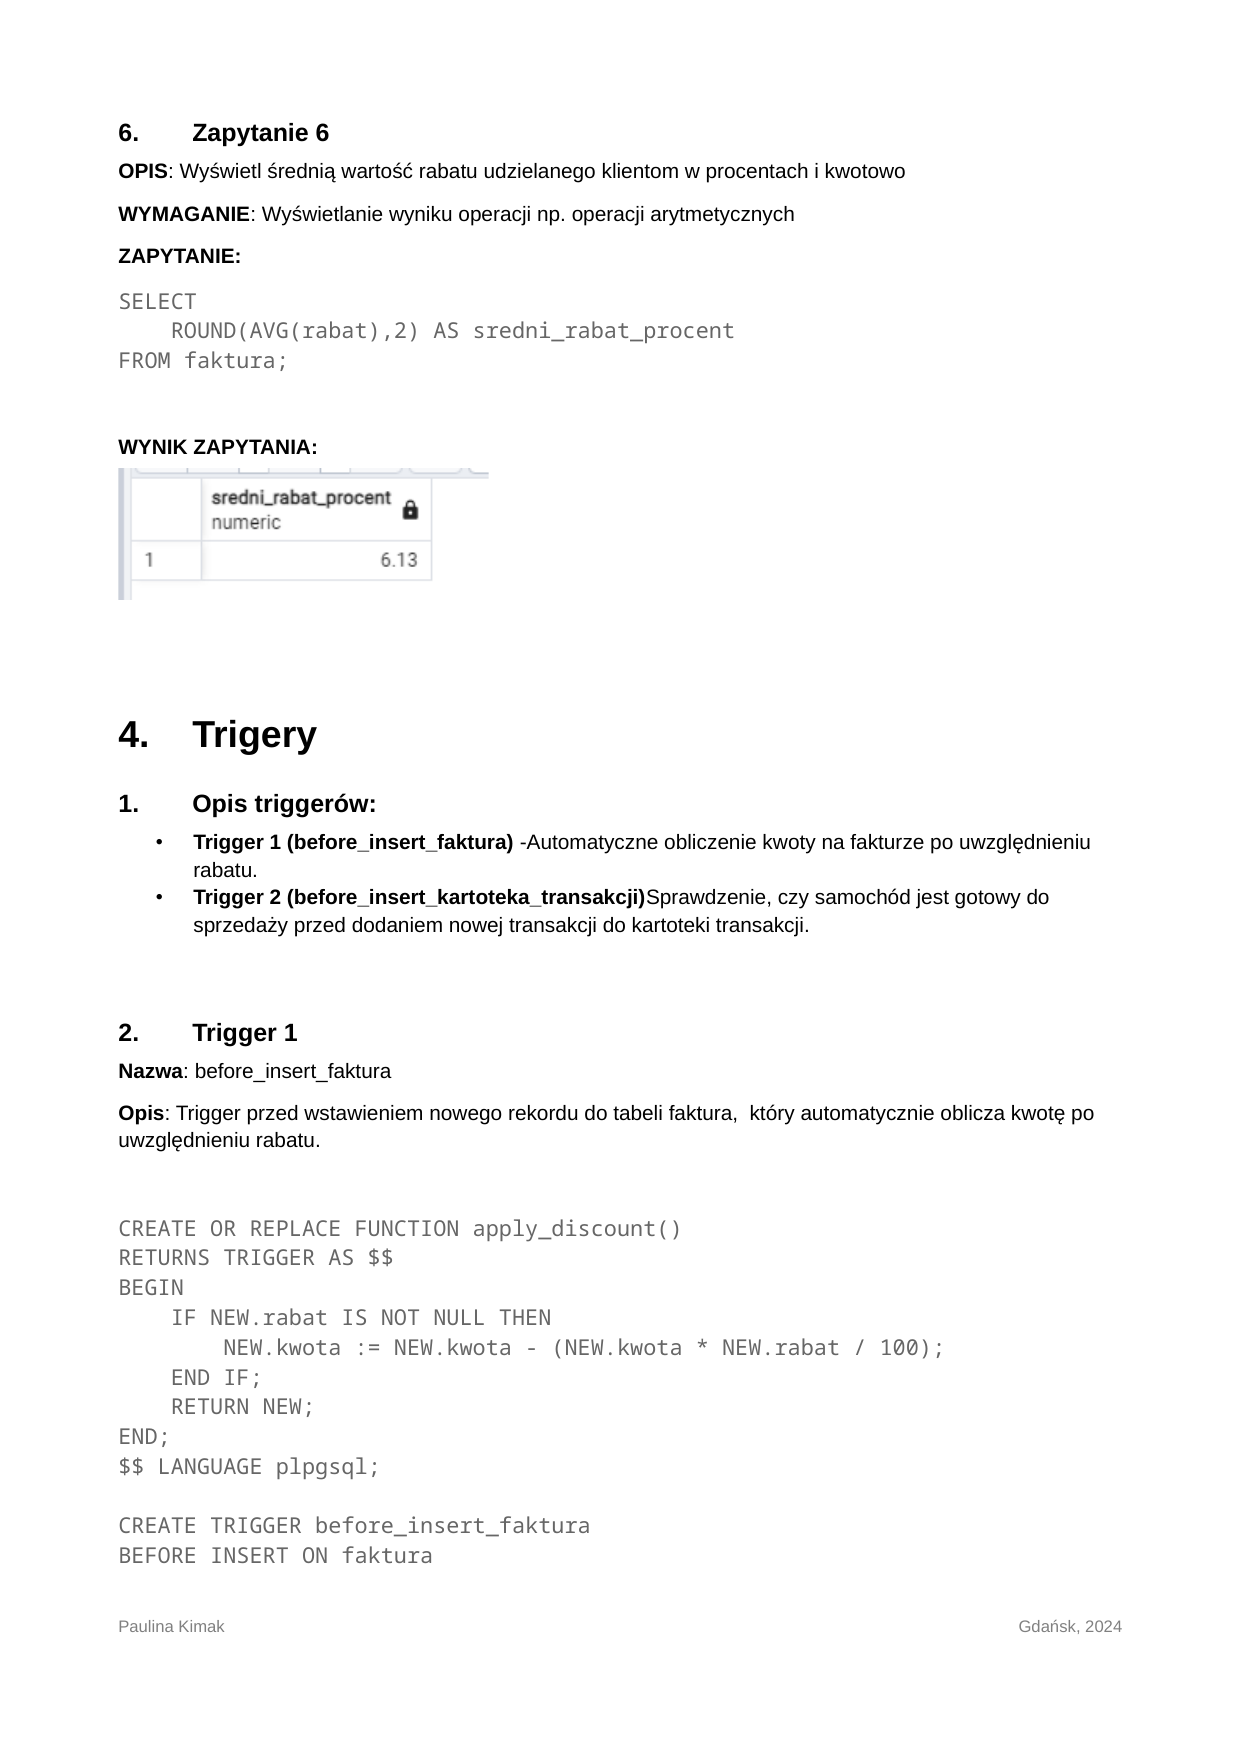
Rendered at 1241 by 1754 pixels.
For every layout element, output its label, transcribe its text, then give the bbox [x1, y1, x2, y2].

text END IF; [118, 1361, 1122, 1391]
text BEGIN [118, 1272, 1122, 1302]
text WYNIK ZAPYTANIA: [118, 434, 1122, 458]
text SELECT [118, 286, 1122, 315]
list Trigger 2 (before_insert_kartoteka_transakcji)Sprawdzenie, czy samochód jest gotowy do sprzedaży przed dodaniem nowej transakcji do kartoteki transakcji. [156, 885, 1122, 936]
subtitle Trigger 1 [118, 1017, 1122, 1046]
picture [118, 468, 489, 600]
text BEFORE INSERT ON faktura [118, 1540, 1122, 1570]
text ZAPYTANIE: [118, 243, 1122, 267]
text END; [118, 1421, 1122, 1451]
text WYMAGANIE: Wyświetlanie wyniku operacji np. operacji arytmetycznych [118, 201, 1122, 225]
subtitle Zapytanie 6 [118, 118, 1122, 147]
text Opis: Trigger przed wstawieniem nowego rekordu do tabeli faktura, który automatycznie oblicza kwotę po uwzględnieniu rabatu. [118, 1101, 1122, 1152]
text IF NEW.rabat IS NOT NULL THEN [118, 1302, 1122, 1332]
subtitle Trigery [118, 712, 1122, 755]
text ROUND(AVG(rabat),2) AS sredni_rabat_procent [118, 315, 1122, 345]
text RETURN NEW; [118, 1391, 1122, 1421]
text FROM faktura; [118, 345, 1122, 375]
list Trigger 1 (before_insert_faktura) -Automatyczne obliczenie kwoty na fakturze po uwzględnieniu rabatu. [156, 830, 1122, 881]
text NEW.kwota := NEW.kwota - (NEW.kwota * NEW.rabat / 100); [118, 1332, 1122, 1361]
text OPIS: Wyświetl średnią wartość rabatu udzielanego klientom w procentach i kwotowo [118, 159, 1122, 183]
text RETURNS TRIGGER AS $$ [118, 1242, 1122, 1272]
text Nazwa: before_insert_faktura [118, 1059, 1122, 1083]
text CREATE OR REPLACE FUNCTION apply_discount() [118, 1212, 1122, 1242]
text CREATE TRIGGER before_insert_faktura [118, 1510, 1122, 1540]
subtitle Opis triggerów: [118, 788, 1122, 817]
text $$ LANGUAGE plpgsql; [118, 1451, 1122, 1481]
